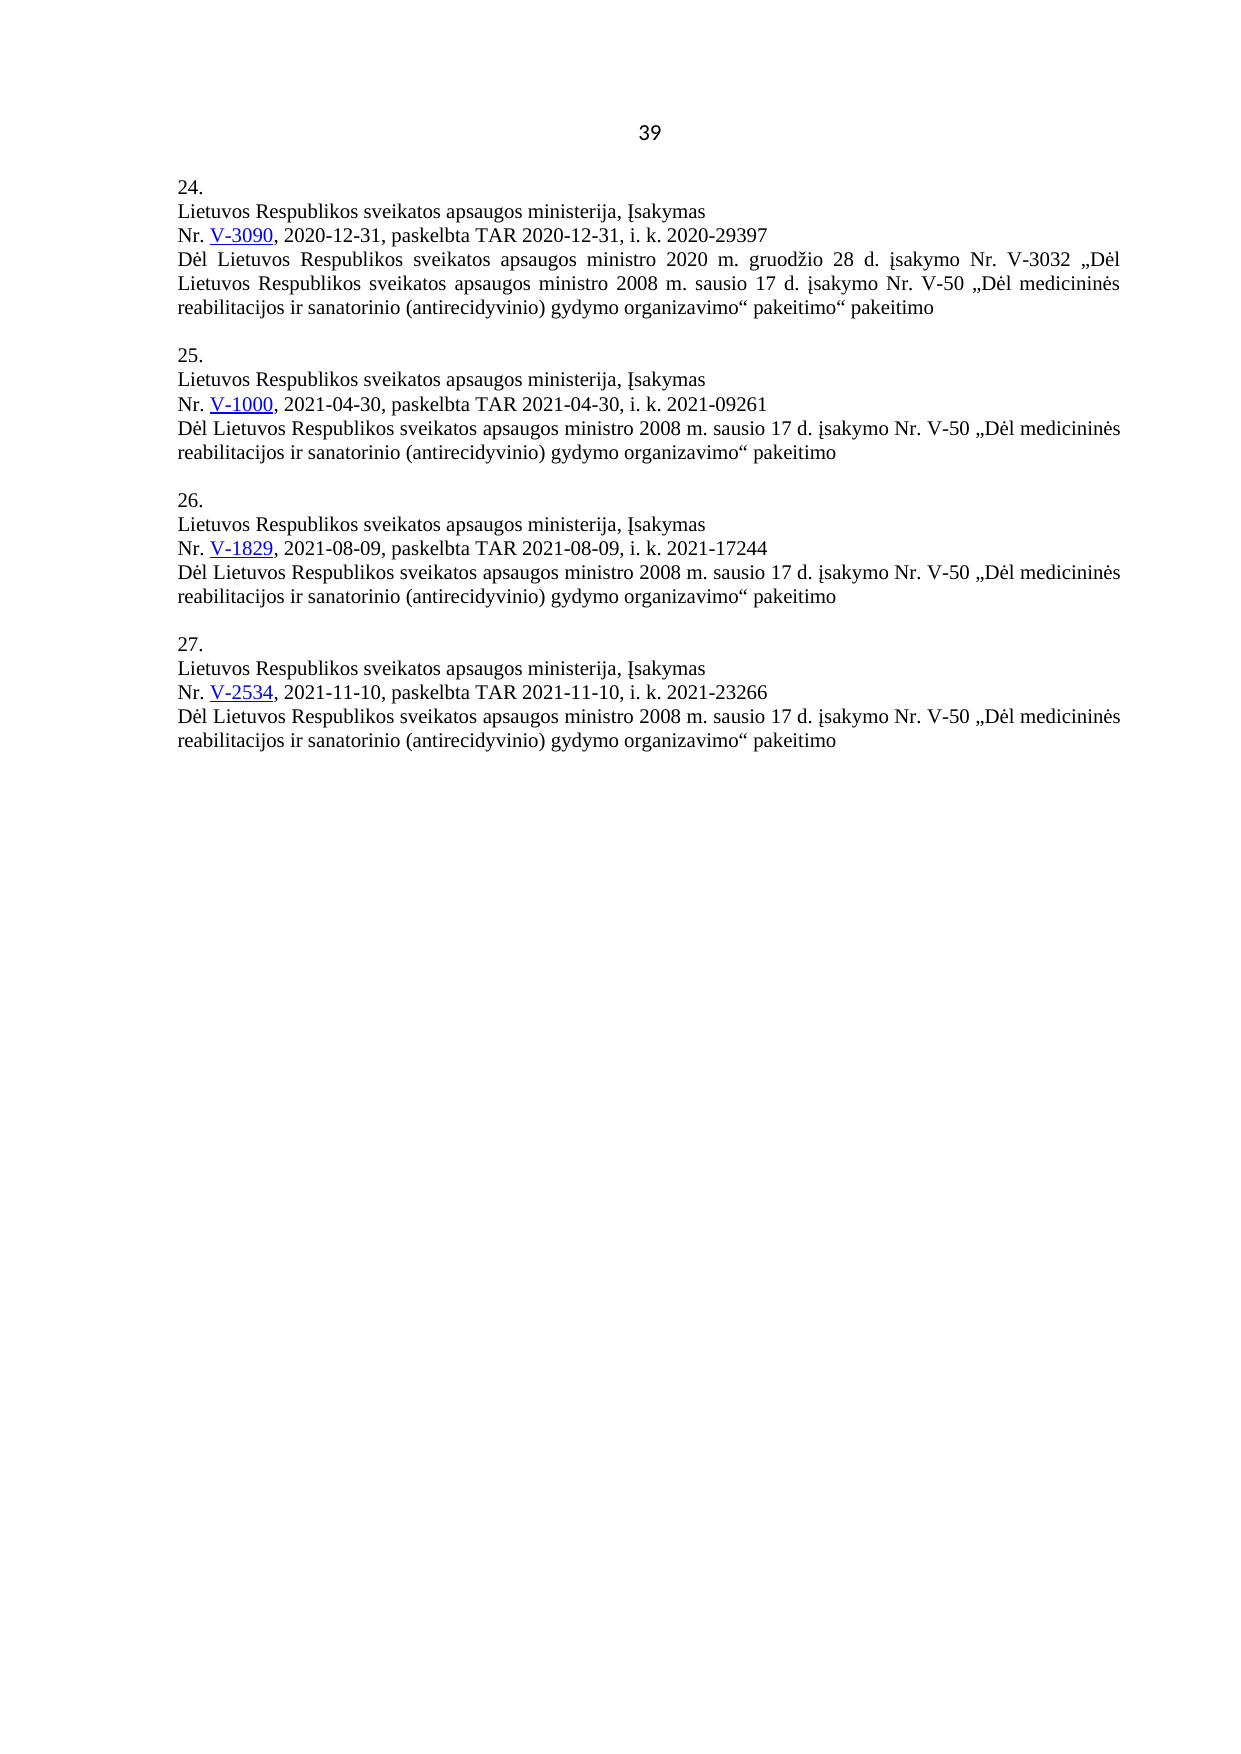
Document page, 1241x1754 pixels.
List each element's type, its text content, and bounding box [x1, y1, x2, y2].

text 27. [177, 632, 1122, 656]
text Nr. V-3090, 2020-12-31, paskelbta TAR 2020-12-31, i. k. 2020-29397 [177, 223, 1122, 247]
text Lietuvos Respublikos sveikatos apsaugos ministerija, Įsakymas [177, 367, 1122, 391]
text Dėl Lietuvos Respublikos sveikatos apsaugos ministro 2008 m. sausio 17 d. įsakymo Nr. V-50 „Dėl medicininės reabilitacijos ir sanatorinio (antirecidyvinio) gydymo organizavimo“ pakeitimo [177, 704, 1122, 752]
text Lietuvos Respublikos sveikatos apsaugos ministerija, Įsakymas [177, 512, 1122, 536]
text Nr. V-1829, 2021-08-09, paskelbta TAR 2021-08-09, i. k. 2021-17244 [177, 536, 1122, 560]
text Dėl Lietuvos Respublikos sveikatos apsaugos ministro 2008 m. sausio 17 d. įsakymo Nr. V-50 „Dėl medicininės reabilitacijos ir sanatorinio (antirecidyvinio) gydymo organizavimo“ pakeitimo [177, 560, 1122, 608]
text 24. [177, 175, 1122, 199]
text Dėl Lietuvos Respublikos sveikatos apsaugos ministro 2008 m. sausio 17 d. įsakymo Nr. V-50 „Dėl medicininės reabilitacijos ir sanatorinio (antirecidyvinio) gydymo organizavimo“ pakeitimo [177, 416, 1122, 464]
text 25. [177, 343, 1122, 367]
text Lietuvos Respublikos sveikatos apsaugos ministerija, Įsakymas [177, 199, 1122, 223]
text Lietuvos Respublikos sveikatos apsaugos ministerija, Įsakymas [177, 656, 1122, 680]
text Nr. V-2534, 2021-11-10, paskelbta TAR 2021-11-10, i. k. 2021-23266 [177, 680, 1122, 704]
text 26. [177, 488, 1122, 512]
text Nr. V-1000, 2021-04-30, paskelbta TAR 2021-04-30, i. k. 2021-09261 [177, 391, 1122, 416]
text Dėl Lietuvos Respublikos sveikatos apsaugos ministro 2020 m. gruodžio 28 d. įsakymo Nr. V-3032 „Dėl Lietuvos Respublikos sveikatos apsaugos ministro 2008 m. sausio 17 d. įsakymo Nr. V-50 „Dėl medicininės reabilitacijos ir sanatorinio (antirecidyvinio) gydymo organizavimo“ pakeitimo“ pakeitimo [177, 247, 1122, 319]
